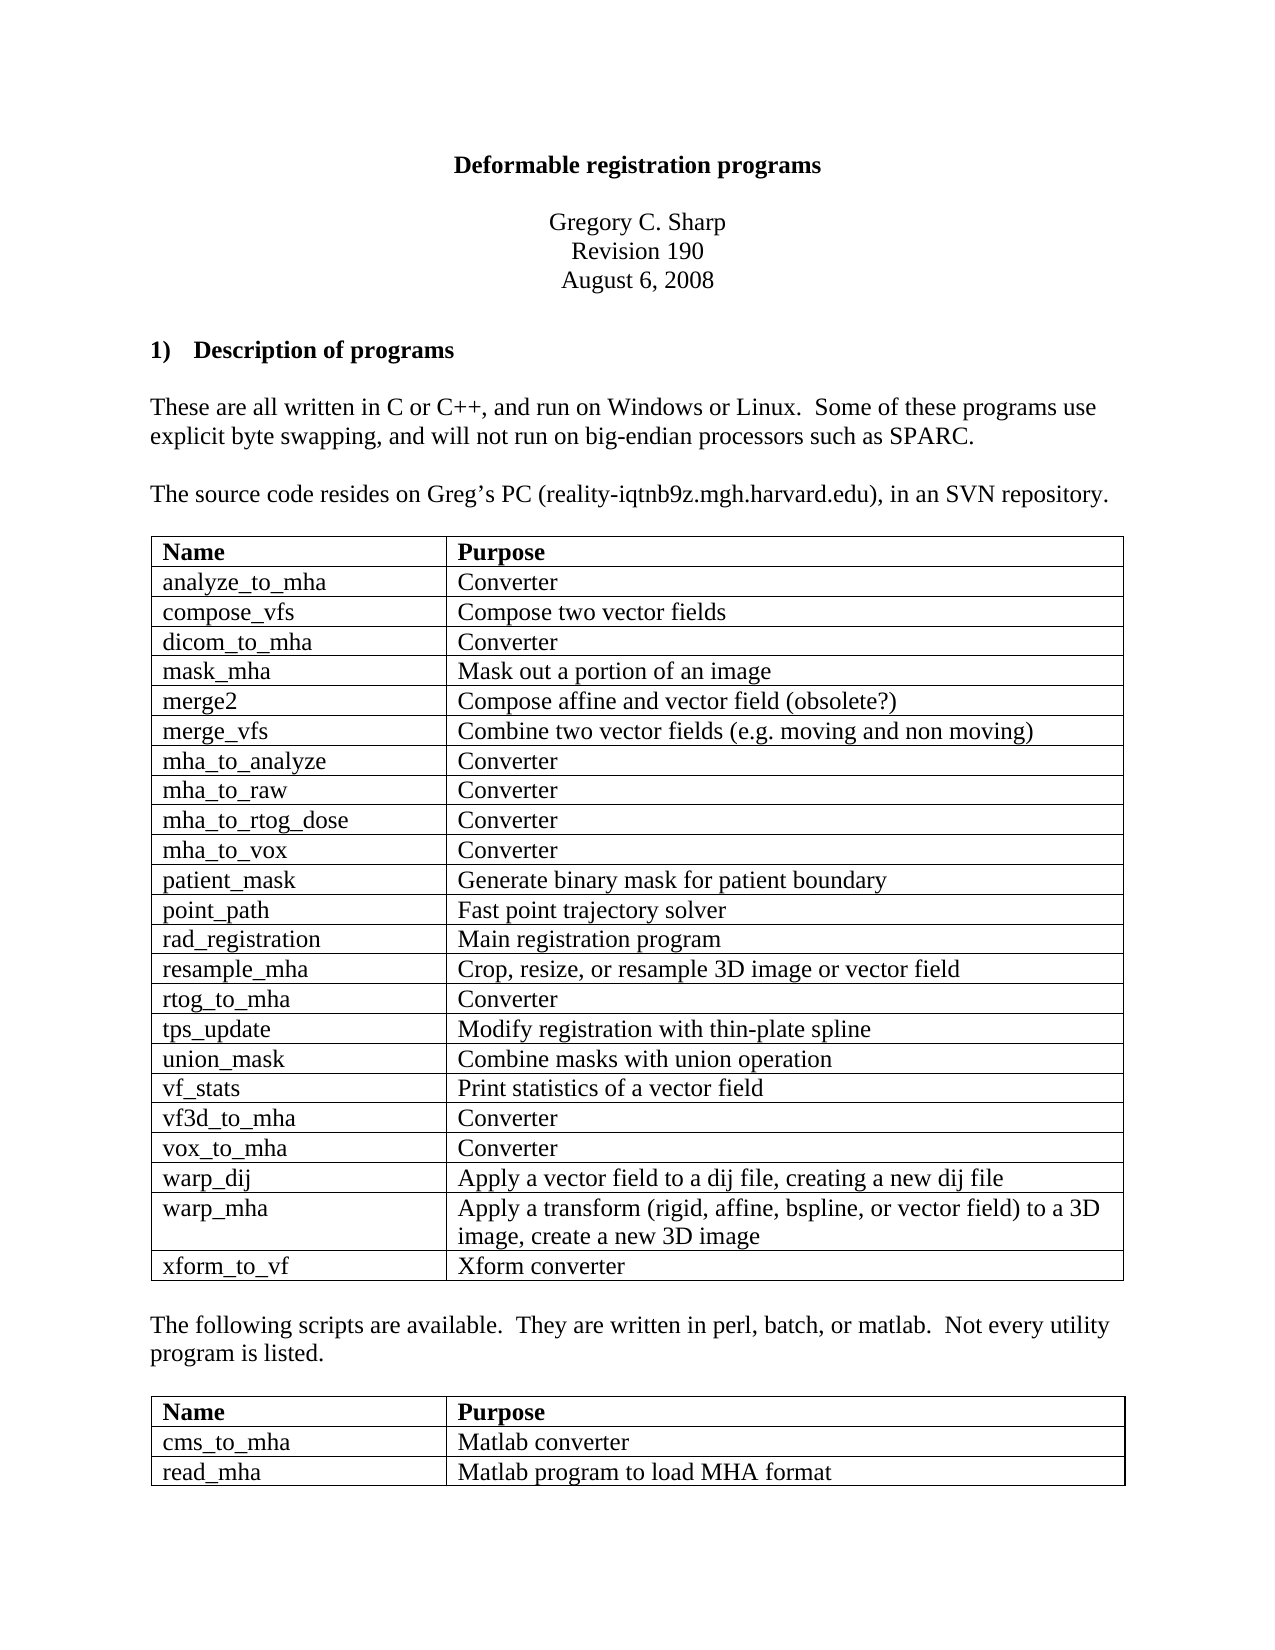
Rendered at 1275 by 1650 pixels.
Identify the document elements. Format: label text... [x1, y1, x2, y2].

table_cell Apply a vector field to a dij file, creating a new dij file [447, 1163, 1123, 1192]
table_cell rad_registration [152, 925, 446, 953]
table_cell Combine masks with union operation [447, 1044, 1123, 1072]
table_cell union_mask [152, 1044, 446, 1072]
table_cell tps_update [152, 1014, 446, 1043]
table_cell merge2 [152, 686, 446, 715]
table_cell Main registration program [447, 925, 1123, 953]
table_cell mha_to_raw [152, 776, 446, 804]
table_cell Fast point trajectory solver [447, 895, 1123, 923]
table_cell Matlab converter [447, 1427, 1124, 1456]
subtitle Description of programs [150, 335, 1125, 364]
table_cell Matlab program to load MHA format [447, 1457, 1124, 1485]
table_cell vf_stats [152, 1074, 446, 1102]
table_cell Compose two vector fields [447, 597, 1123, 626]
table_header Name [152, 1397, 446, 1426]
table_cell cms_to_mha [152, 1427, 446, 1456]
table_cell warp_dij [152, 1163, 446, 1192]
table_cell point_path [152, 895, 446, 923]
table_cell Generate binary mask for patient boundary [447, 865, 1123, 894]
table_cell compose_vfs [152, 597, 446, 626]
table_cell Mask out a portion of an image [447, 656, 1123, 685]
table_cell patient_mask [152, 865, 446, 894]
table_cell Compose affine and vector field (obsolete?) [447, 686, 1123, 715]
table_cell analyze_to_mha [152, 567, 446, 596]
table_cell mask_mha [152, 656, 446, 685]
table_cell Converter [447, 984, 1123, 1013]
text The following scripts are available. They are written in perl, batch, or matlab. Not every utility program is listed. [150, 1310, 1125, 1367]
table_cell Converter [447, 627, 1123, 655]
table_cell merge_vfs [152, 716, 446, 745]
table_cell read_mha [152, 1457, 446, 1485]
table_cell Converter [447, 805, 1123, 834]
table_cell Xform converter [447, 1251, 1123, 1280]
table_cell Converter [447, 835, 1123, 864]
table_cell rtog_to_mha [152, 984, 446, 1013]
table_cell Crop, resize, or resample 3D image or vector field [447, 954, 1123, 983]
table_cell Print statistics of a vector field [447, 1074, 1123, 1102]
table_cell Converter [447, 776, 1123, 804]
table_cell Converter [447, 567, 1123, 596]
text Deformable registration programs [150, 150, 1125, 179]
table_cell Modify registration with thin-plate spline [447, 1014, 1123, 1043]
table_cell vf3d_to_mha [152, 1103, 446, 1132]
table_cell warp_mha [152, 1193, 446, 1250]
table_header Purpose [447, 1397, 1124, 1426]
text The source code resides on Greg’s PC (reality-iqtnb9z.mgh.harvard.edu), in an SVN repository. [150, 479, 1125, 507]
table_cell Combine two vector fields (e.g. moving and non moving) [447, 716, 1123, 745]
table_header Name [152, 537, 446, 566]
table_cell Apply a transform (rigid, affine, bspline, or vector field) to a 3D image, create a new 3D image [447, 1193, 1123, 1250]
table_header Purpose [447, 537, 1123, 566]
table_cell mha_to_analyze [152, 746, 446, 774]
table_cell dicom_to_mha [152, 627, 446, 655]
table_cell xform_to_vf [152, 1251, 446, 1280]
table_cell resample_mha [152, 954, 446, 983]
table_cell vox_to_mha [152, 1133, 446, 1162]
table_cell mha_to_vox [152, 835, 446, 864]
table_cell mha_to_rtog_dose [152, 805, 446, 834]
table_cell Converter [447, 1103, 1123, 1132]
table_cell Converter [447, 746, 1123, 774]
text These are all written in C or C++, and run on Windows or Linux. Some of these programs use explicit byte swapping, and will not run on big-endian processors such as SPARC. [150, 392, 1125, 450]
table_cell Converter [447, 1133, 1123, 1162]
text Gregory C. Sharp Revision 190 August 6, 2008 [150, 207, 1125, 294]
